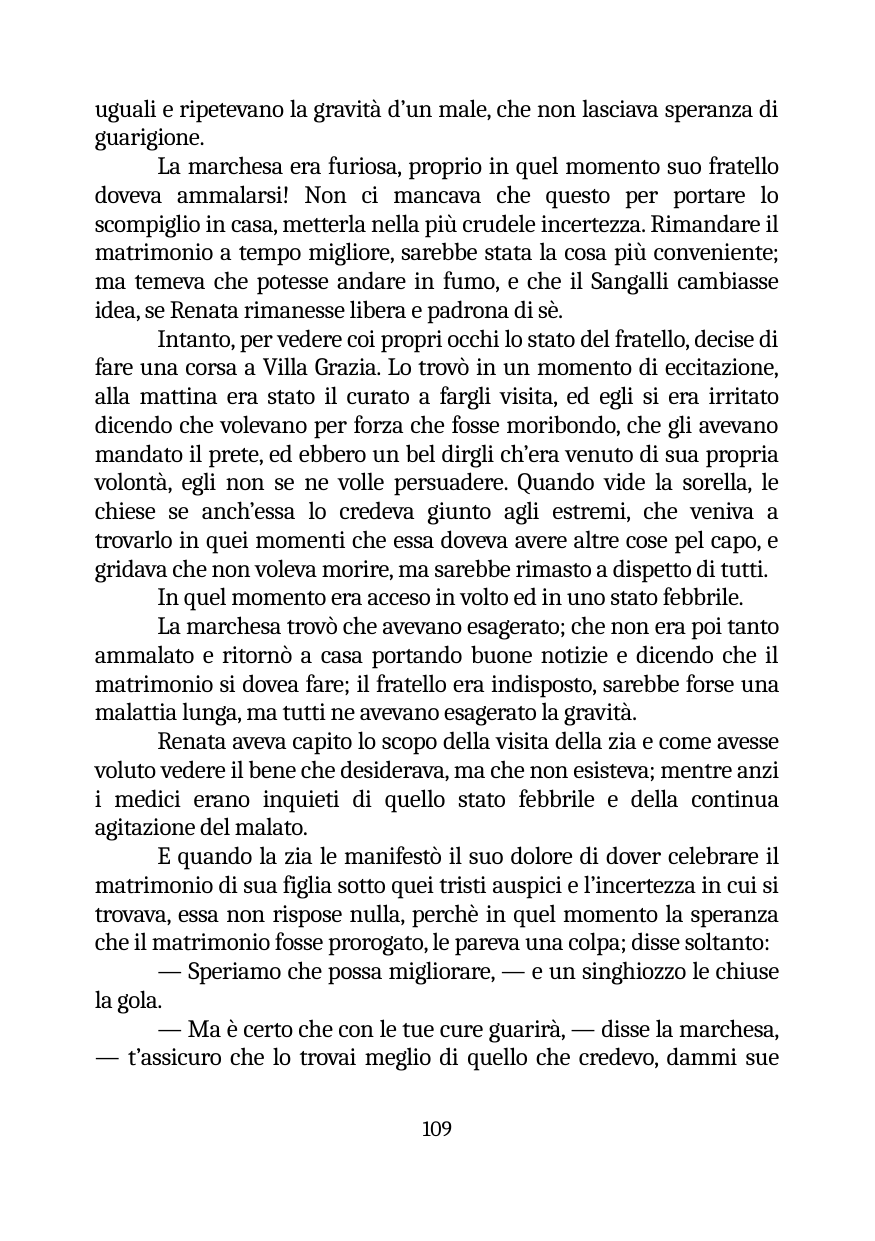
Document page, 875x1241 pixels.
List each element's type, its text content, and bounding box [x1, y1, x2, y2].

text Renata aveva capito lo scopo della visita della zia e come avesse voluto vedere il bene che desiderava, ma che non esisteva; mentre anzi i medici erano inquieti di quello stato febbrile e della continua agitazione del malato. [94, 727, 779, 842]
text Intanto, per vedere coi propri occhi lo stato del fratello, decise di fare una corsa a Villa Grazia. Lo trovò in un momento di eccitazione, alla mattina era stato il curato a fargli visita, ed egli si era irritato dicendo che volevano per forza che fosse moribondo, che gli avevano mandato il prete, ed ebbero un bel dirgli ch’era venuto di sua propria volontà, egli non se ne volle persuadere. Quando vide la sorella, le chiese se anch’essa lo credeva giunto agli estremi, che veniva a trovarlo in quei momenti che essa doveva avere altre cose pel capo, e gridava che non voleva morire, ma sarebbe rimasto a dispetto di tutti. [94, 324, 779, 583]
text In quel momento era acceso in volto ed in uno stato febbrile. [94, 583, 779, 612]
text — Speriamo che possa migliorare, — e un singhiozzo le chiuse la gola. [94, 957, 779, 1014]
text — Ma è certo che con le tue cure guarirà, — disse la marchesa, — t’assicuro che lo trovai meglio di quello che credevo, dammi sue [94, 1014, 779, 1072]
text La marchesa era furiosa, proprio in quel momento suo fratello doveva ammalarsi! Non ci mancava che questo per portare lo scompiglio in casa, metterla nella più crudele incertezza. Rimandare il matrimonio a tempo migliore, sarebbe stata la cosa più conveniente; ma temeva che potesse andare in fumo, e che il Sangalli cambiasse idea, se Renata rimanesse libera e padrona di sè. [94, 152, 779, 324]
text La marchesa trovò che avevano esagerato; che non era poi tanto ammalato e ritornò a casa portando buone notizie e dicendo che il matrimonio si dovea fare; il fratello era indisposto, sarebbe forse una malattia lunga, ma tutti ne avevano esagerato la gravità. [94, 612, 779, 727]
text uguali e ripetevano la gravità d’un male, che non lasciava speranza di guarigione. [94, 94, 779, 152]
text E quando la zia le manifestò il suo dolore di dover celebrare il matrimonio di sua figlia sotto quei tristi auspici e l’incertezza in cui si trovava, essa non rispose nulla, perchè in quel momento la speranza che il matrimonio fosse prorogato, le pareva una colpa; disse soltanto: [94, 842, 779, 957]
